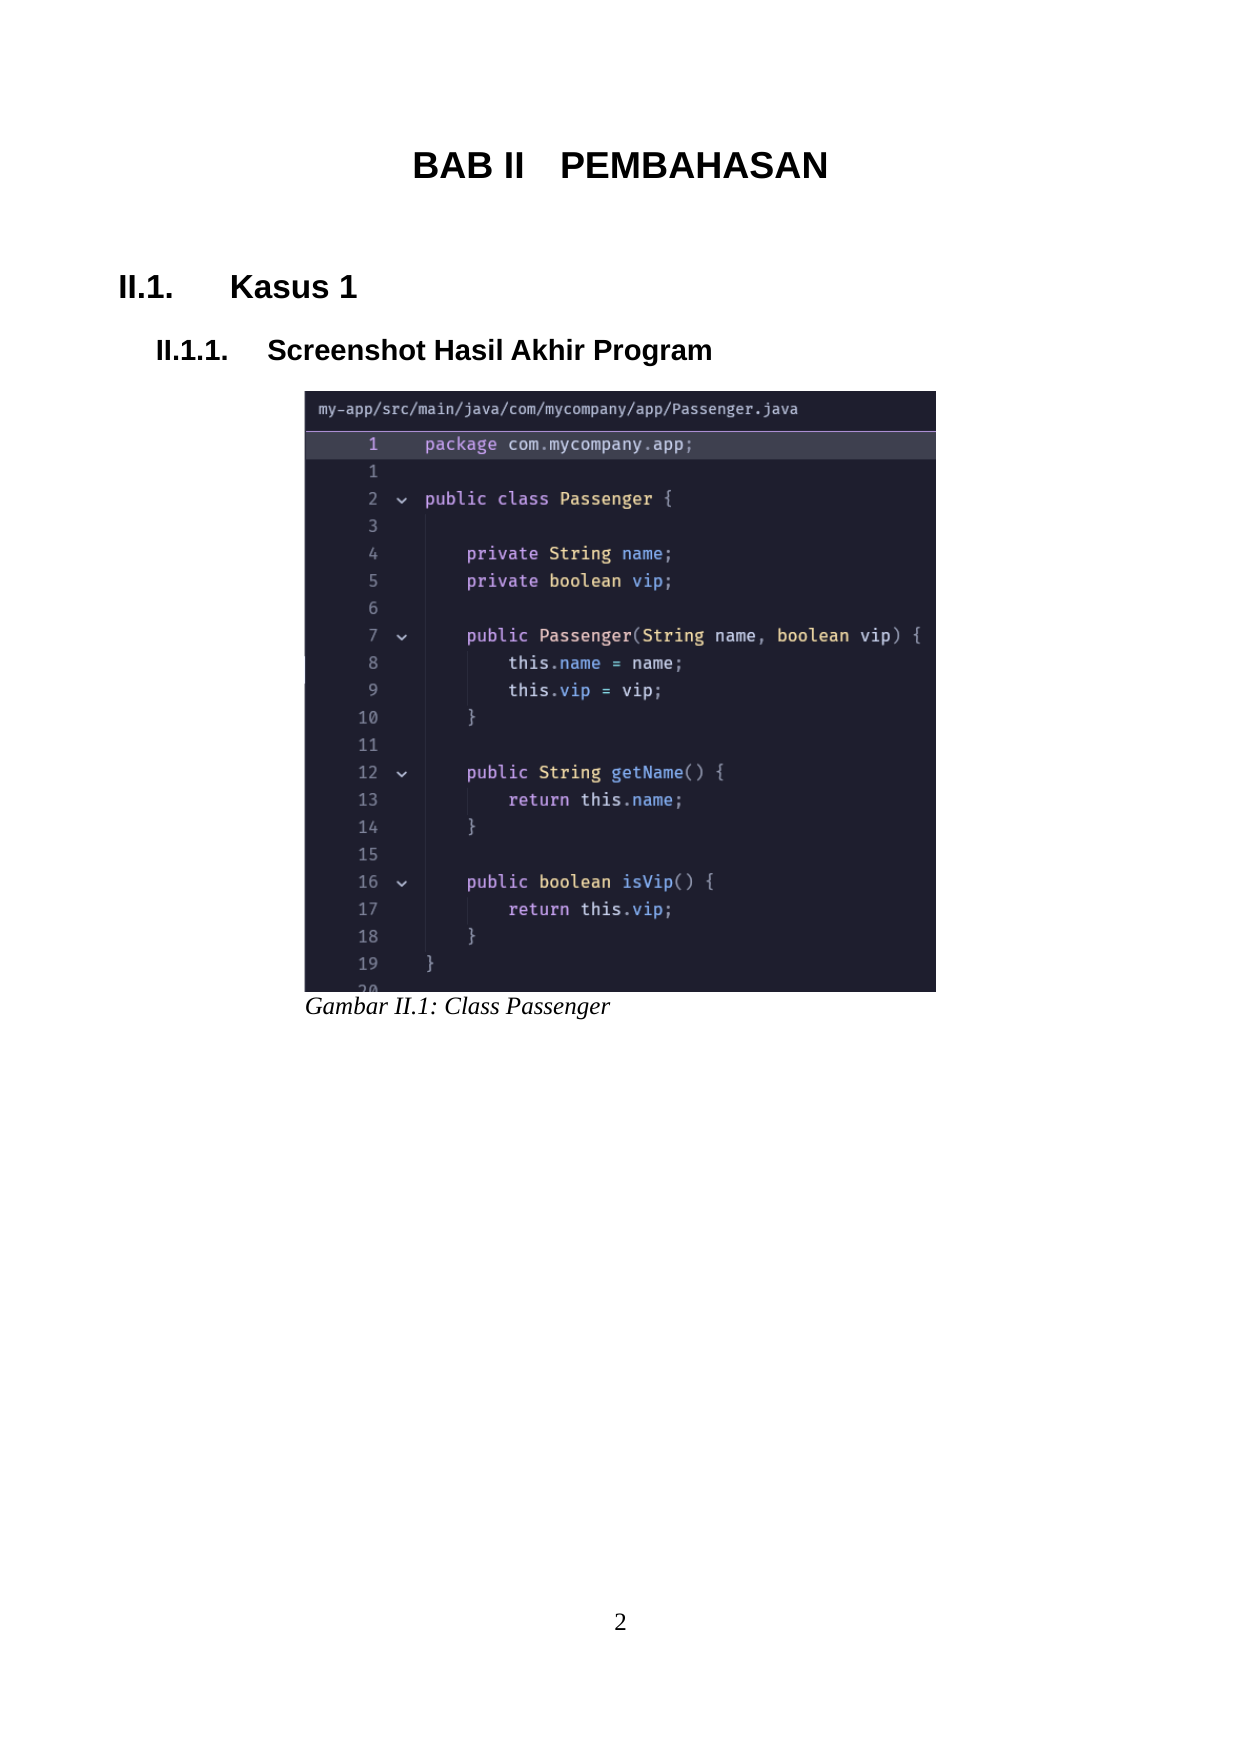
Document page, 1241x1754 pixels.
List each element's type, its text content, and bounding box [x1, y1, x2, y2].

subtitle Kasus 1 [118, 267, 1122, 306]
subtitle PEMBAHASAN [118, 143, 1122, 186]
picture [304, 391, 936, 992]
text Gambar II.1: Class Passenger [304, 992, 936, 1020]
subtitle Screenshot Hasil Akhir Program [156, 333, 1122, 366]
